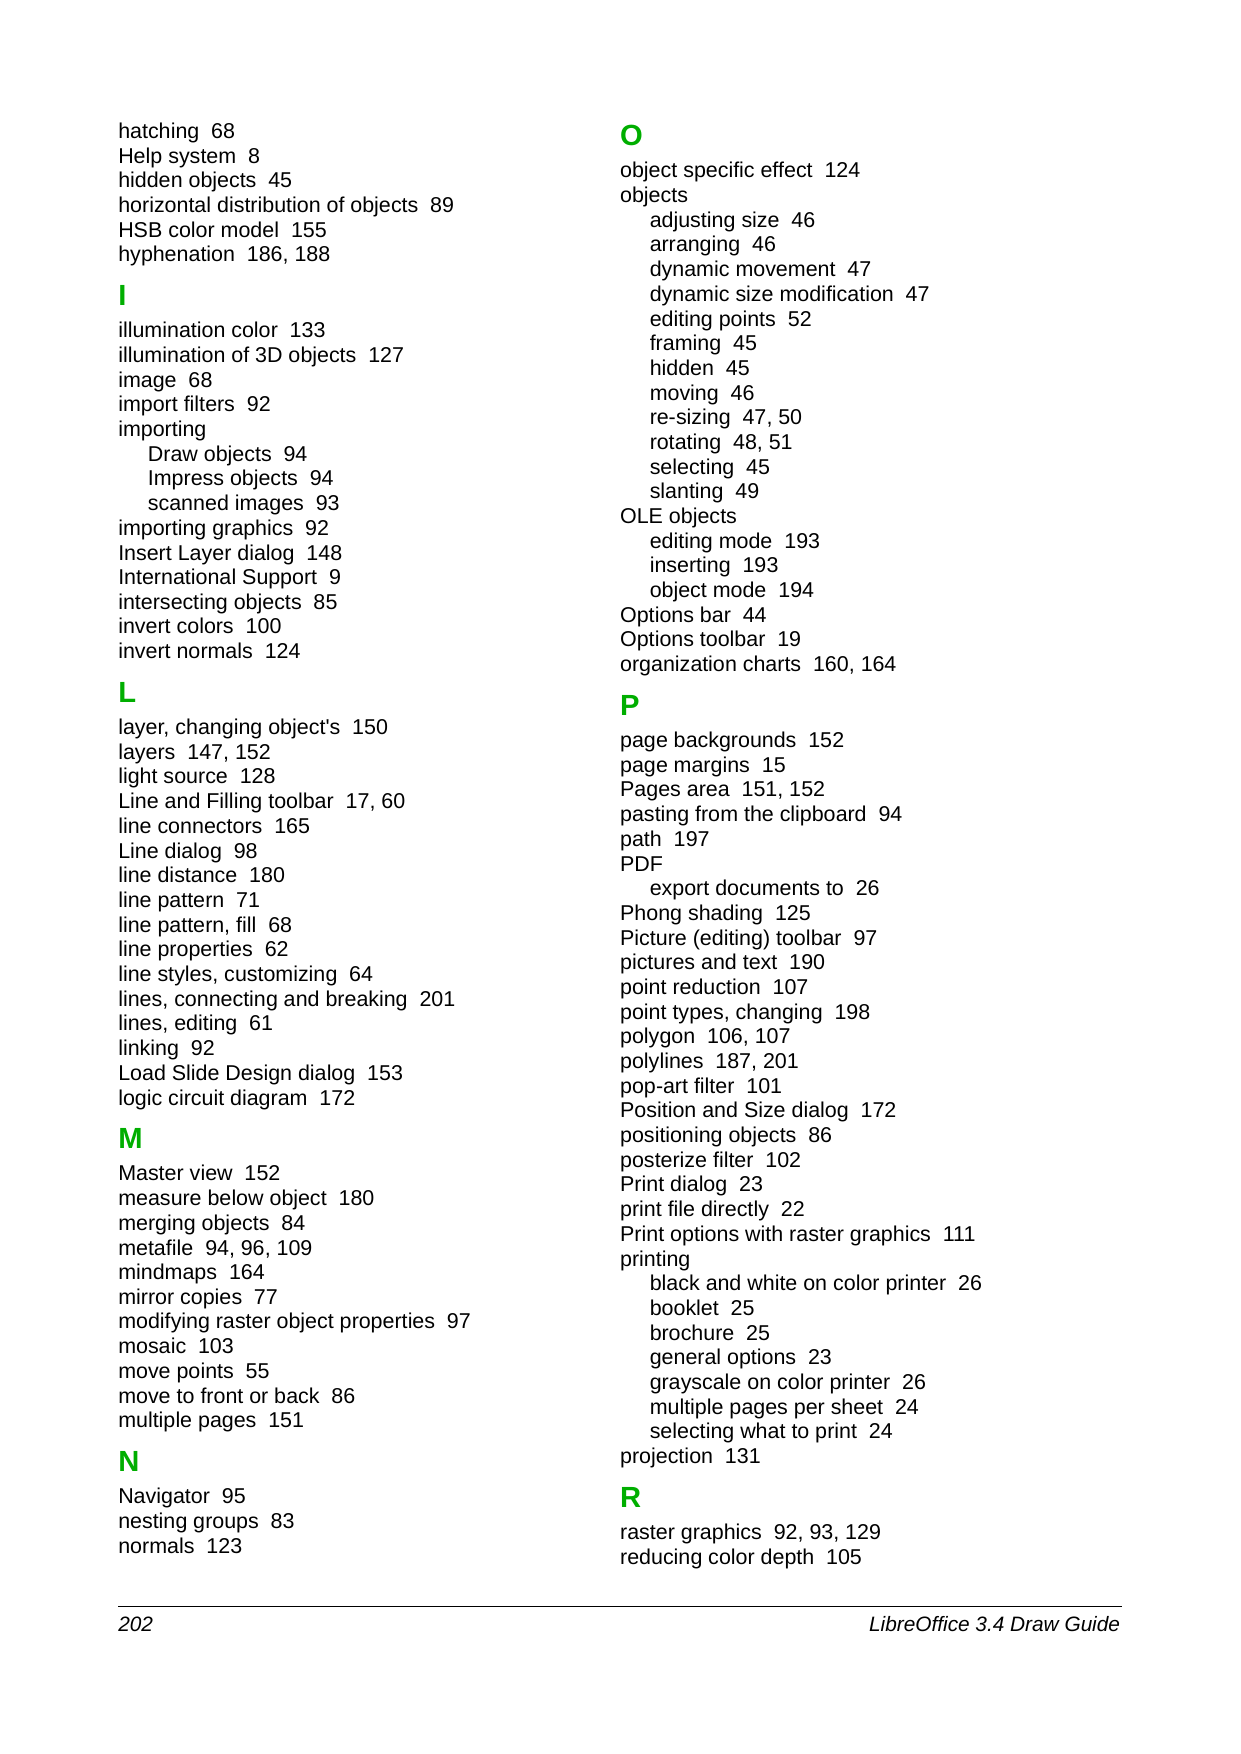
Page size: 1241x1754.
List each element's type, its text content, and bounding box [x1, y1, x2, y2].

text page backgrounds 152 [620, 727, 1122, 752]
text positioning objects 86 [620, 1122, 1122, 1147]
text logic circuit diagram 172 [118, 1085, 620, 1109]
text multiple pages 151 [118, 1407, 620, 1432]
text lines, connecting and breaking 201 [118, 986, 620, 1011]
text general options 23 [649, 1344, 1122, 1369]
text mosaic 103 [118, 1333, 620, 1358]
text nesting groups 83 [118, 1508, 620, 1533]
text illumination color 133 [118, 317, 620, 342]
text intersecting objects 85 [118, 589, 620, 614]
text linking 92 [118, 1035, 620, 1060]
text N [118, 1444, 620, 1477]
text I [118, 278, 620, 312]
text rotating 48, 51 [649, 429, 1122, 454]
text layers 147, 152 [118, 739, 620, 764]
text image 68 [118, 367, 620, 392]
text P [620, 688, 1122, 721]
text black and white on color printer 26 [649, 1270, 1122, 1295]
text O [620, 118, 1122, 152]
text lines, editing 61 [118, 1011, 620, 1035]
text grayscale on color printer 26 [649, 1369, 1122, 1394]
text Options toolbar 19 [620, 627, 1122, 651]
text Impress objects 94 [148, 466, 620, 490]
text export documents to 26 [649, 875, 1122, 900]
text re-sizing 47, 50 [649, 404, 1122, 429]
text International Support 9 [118, 564, 620, 589]
text selecting 45 [649, 454, 1122, 478]
text line properties 62 [118, 937, 620, 961]
text L [118, 675, 620, 708]
text point types, changing 198 [620, 999, 1122, 1023]
text Master view 152 [118, 1161, 620, 1185]
text pictures and text 190 [620, 949, 1122, 974]
text Phong shading 125 [620, 900, 1122, 925]
text R [620, 1480, 1122, 1513]
text light source 128 [118, 764, 620, 788]
text line connectors 165 [118, 813, 620, 838]
text M [118, 1121, 620, 1155]
text importing graphics 92 [118, 515, 620, 540]
text path 197 [620, 826, 1122, 851]
text posterize filter 102 [620, 1147, 1122, 1172]
text editing mode 193 [649, 528, 1122, 553]
text move to front or back 86 [118, 1383, 620, 1407]
text hatching 68 [118, 118, 620, 143]
text print file directly 22 [620, 1196, 1122, 1221]
text Insert Layer dialog 148 [118, 540, 620, 564]
text move points 55 [118, 1358, 620, 1383]
text raster graphics 92, 93, 129 [620, 1519, 1122, 1544]
text scanned images 93 [148, 490, 620, 515]
text selecting what to print 24 [649, 1418, 1122, 1443]
text framing 45 [649, 330, 1122, 355]
text Navigator 95 [118, 1483, 620, 1508]
text importing [118, 416, 620, 441]
text merging objects 84 [118, 1210, 620, 1235]
text point reduction 107 [620, 974, 1122, 999]
text object mode 194 [649, 577, 1122, 602]
text Line and Filling toolbar 17, 60 [118, 788, 620, 813]
text hyphenation 186, 188 [118, 242, 620, 266]
text normals 123 [118, 1533, 620, 1557]
text organization charts 160, 164 [620, 651, 1122, 676]
text Draw objects 94 [148, 441, 620, 466]
text slanting 49 [649, 478, 1122, 503]
text polylines 187, 201 [620, 1048, 1122, 1073]
text measure below object 180 [118, 1185, 620, 1210]
text brochure 25 [649, 1320, 1122, 1344]
text printing [620, 1246, 1122, 1270]
text metafile 94, 96, 109 [118, 1235, 620, 1259]
text Print options with raster graphics 111 [620, 1221, 1122, 1246]
text Print dialog 23 [620, 1172, 1122, 1196]
text booklet 25 [649, 1295, 1122, 1320]
text line pattern 71 [118, 887, 620, 912]
text page margins 15 [620, 752, 1122, 777]
text Options bar 44 [620, 602, 1122, 627]
text Help system 8 [118, 143, 620, 167]
text mirror copies 77 [118, 1284, 620, 1309]
text hidden 45 [649, 355, 1122, 380]
text objects [620, 182, 1122, 207]
text Position and Size dialog 172 [620, 1098, 1122, 1122]
text hidden objects 45 [118, 167, 620, 192]
text dynamic movement 47 [649, 256, 1122, 281]
text layer, changing object's 150 [118, 714, 620, 739]
text mindmaps 164 [118, 1259, 620, 1284]
text editing points 52 [649, 306, 1122, 330]
text Pages area 151, 152 [620, 777, 1122, 801]
text reducing color depth 105 [620, 1544, 1122, 1568]
text line pattern, fill 68 [118, 912, 620, 937]
text horizontal distribution of objects 89 [118, 192, 620, 217]
text import filters 92 [118, 392, 620, 416]
text object specific effect 124 [620, 158, 1122, 182]
text Line dialog 98 [118, 838, 620, 862]
text invert colors 100 [118, 614, 620, 638]
text Picture (editing) toolbar 97 [620, 925, 1122, 949]
text pop-art filter 101 [620, 1073, 1122, 1098]
text inserting 193 [649, 553, 1122, 577]
text polygon 106, 107 [620, 1023, 1122, 1048]
text dynamic size modification 47 [649, 281, 1122, 306]
text Load Slide Design dialog 153 [118, 1060, 620, 1085]
text arranging 46 [649, 232, 1122, 256]
text line distance 180 [118, 862, 620, 887]
text pasting from the clipboard 94 [620, 801, 1122, 826]
text line styles, customizing 64 [118, 961, 620, 986]
text illumination of 3D objects 127 [118, 342, 620, 367]
text adjusting size 46 [649, 207, 1122, 232]
text OLE objects [620, 503, 1122, 528]
text projection 131 [620, 1443, 1122, 1468]
text PDF [620, 851, 1122, 875]
text multiple pages per sheet 24 [649, 1394, 1122, 1418]
text HSB color model 155 [118, 217, 620, 242]
text invert normals 124 [118, 638, 620, 663]
text moving 46 [649, 380, 1122, 404]
text modifying raster object properties 97 [118, 1309, 620, 1333]
